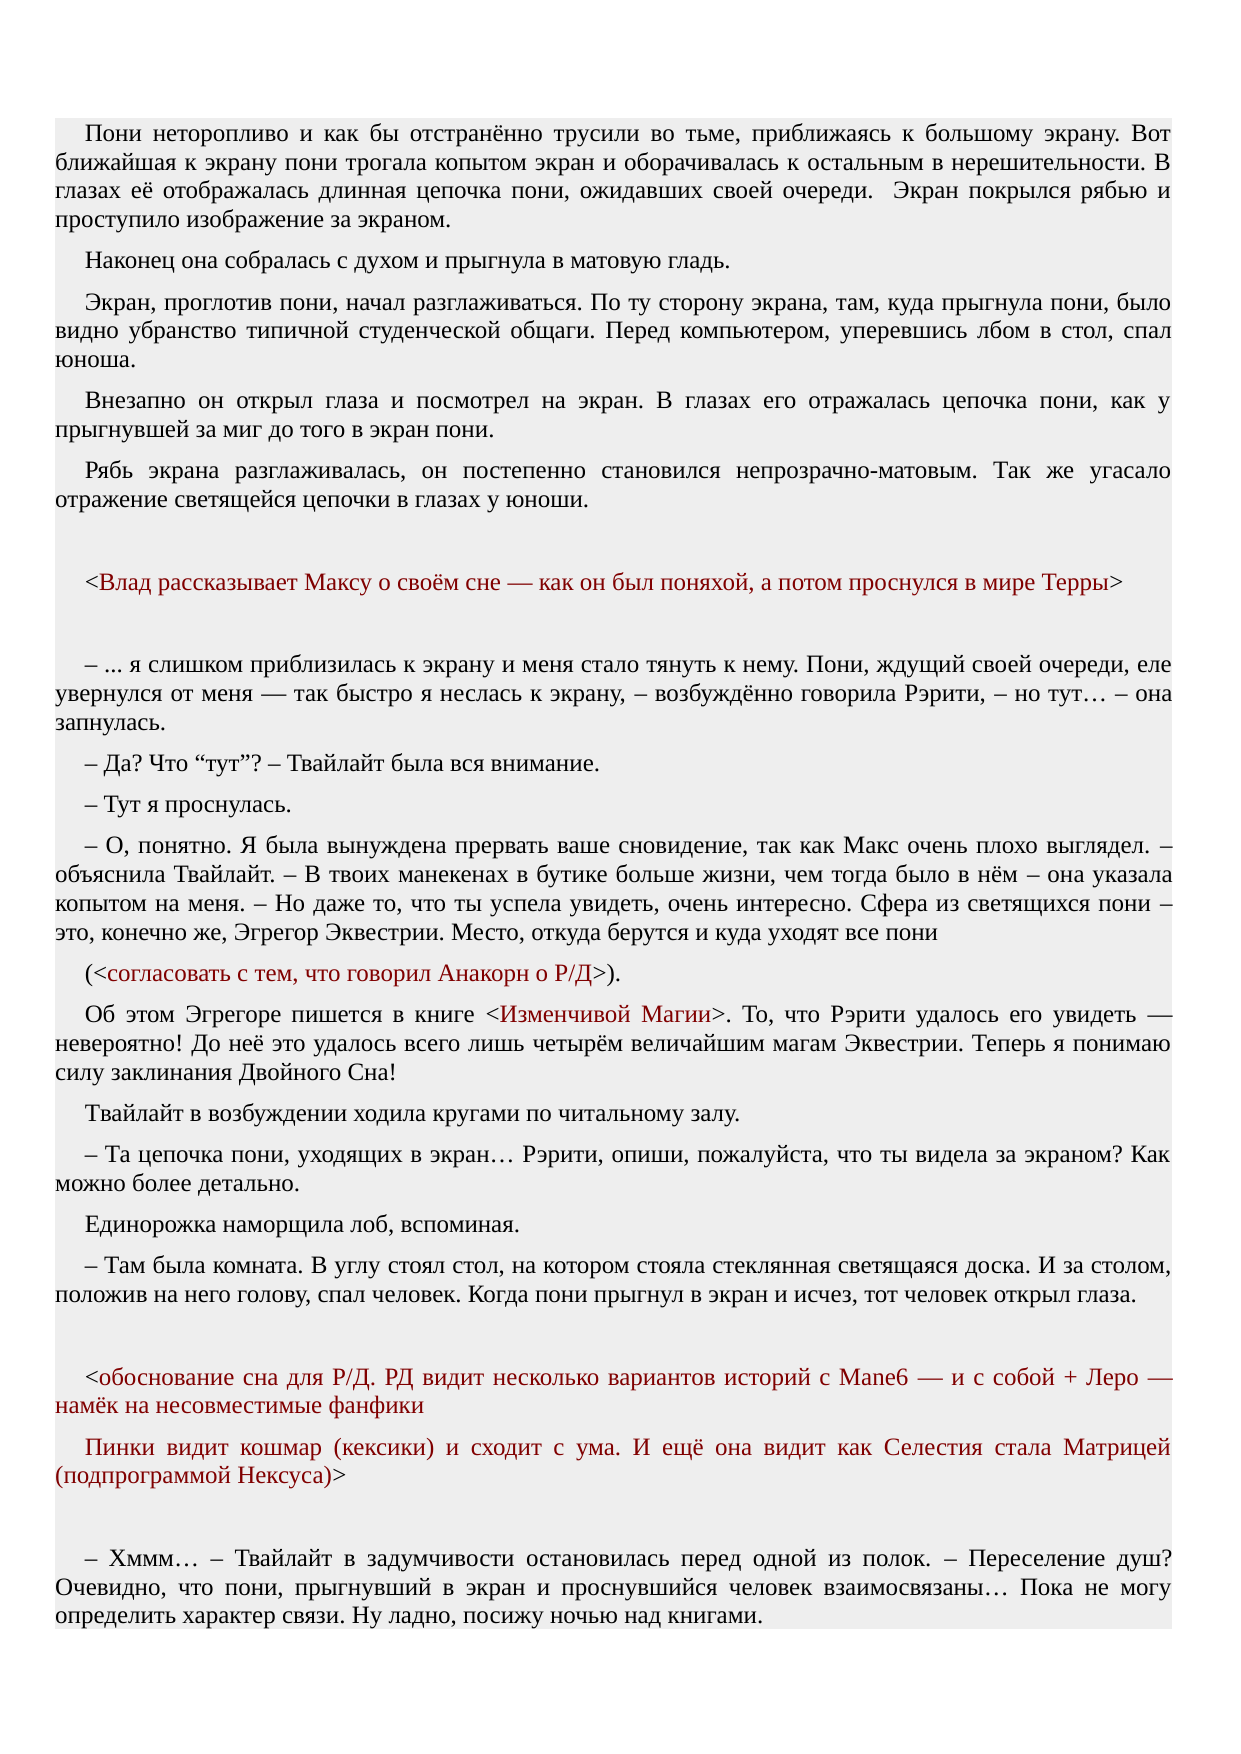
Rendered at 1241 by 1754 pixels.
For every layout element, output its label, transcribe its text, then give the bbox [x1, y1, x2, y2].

text – Хммм… – Твайлайт в задумчивости остановилась перед одной из полок. – Переселение душ? Очевидно, что пони, прыгнувший в экран и проснувшийся человек взаимосвязаны… Пока не могу определить характер связи. Ну ладно, посижу ночью над книгами. [55, 1543, 1172, 1629]
text Пинки видит кошмар (кексики) и сходит с ума. И ещё она видит как Селестия стала Матрицей (подпрограммой Нексуса)> [55, 1432, 1172, 1489]
text – Та цепочка пони, уходящих в экран… Рэрити, опиши, пожалуйста, что ты видела за экраном? Как можно более детально. [55, 1139, 1172, 1197]
text – Там была комната. В углу стоял стол, на котором стояла стеклянная светящаяся доска. И за столом, положив на него голову, спал человек. Когда пони прыгнул в экран и исчез, тот человек открыл глаза. [55, 1251, 1172, 1308]
text – Тут я проснулась. [55, 789, 1172, 818]
text Твайлайт в возбуждении ходила кругами по читальному залу. [55, 1098, 1172, 1127]
text Об этом Эгрегоре пишется в книге <Изменчивой Магии>. То, что Рэрити удалось его увидеть — невероятно! До неё это удалось всего лишь четырём величайшим магам Эквестрии. Теперь я понимаю силу заклинания Двойного Сна! [55, 999, 1172, 1086]
text Рябь экрана разглаживалась, он постепенно становился непрозрачно-матовым. Так же угасало отражение светящейся цепочки в глазах у юноши. [55, 456, 1172, 513]
text Внезапно он открыл глаза и посмотрел на экран. В глазах его отражалась цепочка пони, как у прыгнувшей за миг до того в экран пони. [55, 386, 1172, 443]
text Единорожка наморщила лоб, вспоминая. [55, 1209, 1172, 1238]
text Пони неторопливо и как бы отстранённо трусили во тьме, приближаясь к большому экрану. Вот ближайшая к экрану пони трогала копытом экран и оборачивалась к остальным в нерешительности. В глазах её отображалась длинная цепочка пони, ожидавших своей очереди. Экран покрылся рябью и проступило изображение за экраном. [55, 118, 1172, 233]
text – О, понятно. Я была вынуждена прервать ваше сновидение, так как Макс очень плохо выглядел. – объяснила Твайлайт. – В твоих манекенах в бутике больше жизни, чем тогда было в нём – она указала копытом на меня. – Но даже то, что ты успела увидеть, очень интересно. Сфера из светящихся пони – это, конечно же, Эгрегор Эквестрии. Место, откуда берутся и куда уходят все пони [55, 831, 1172, 946]
text Наконец она собралась с духом и прыгнула в матовую гладь. [55, 246, 1172, 274]
text – Да? Что “тут”? – Твайлайт была вся внимание. [55, 748, 1172, 777]
text Экран, проглотив пони, начал разглаживаться. По ту сторону экрана, там, куда прыгнула пони, было видно убранство типичной студенческой общаги. Перед компьютером, уперевшись лбом в стол, спал юноша. [55, 287, 1172, 373]
text <Влад рассказывает Максу о своём сне — как он был поняхой, а потом проснулся в мире Терры> [55, 567, 1172, 596]
text – ... я слишком приблизилась к экрану и меня стало тянуть к нему. Пони, ждущий своей очереди, еле увернулся от меня — так быстро я неслась к экрану, – возбуждённо говорила Рэрити, – но тут… – она запнулась. [55, 649, 1172, 736]
text (<согласовать с тем, что говорил Анакорн о Р/Д>). [55, 958, 1172, 987]
text <обоснование сна для Р/Д. РД видит несколько вариантов историй с Mane6 — и с собой + Леро — намёк на несовместимые фанфики [55, 1362, 1172, 1419]
